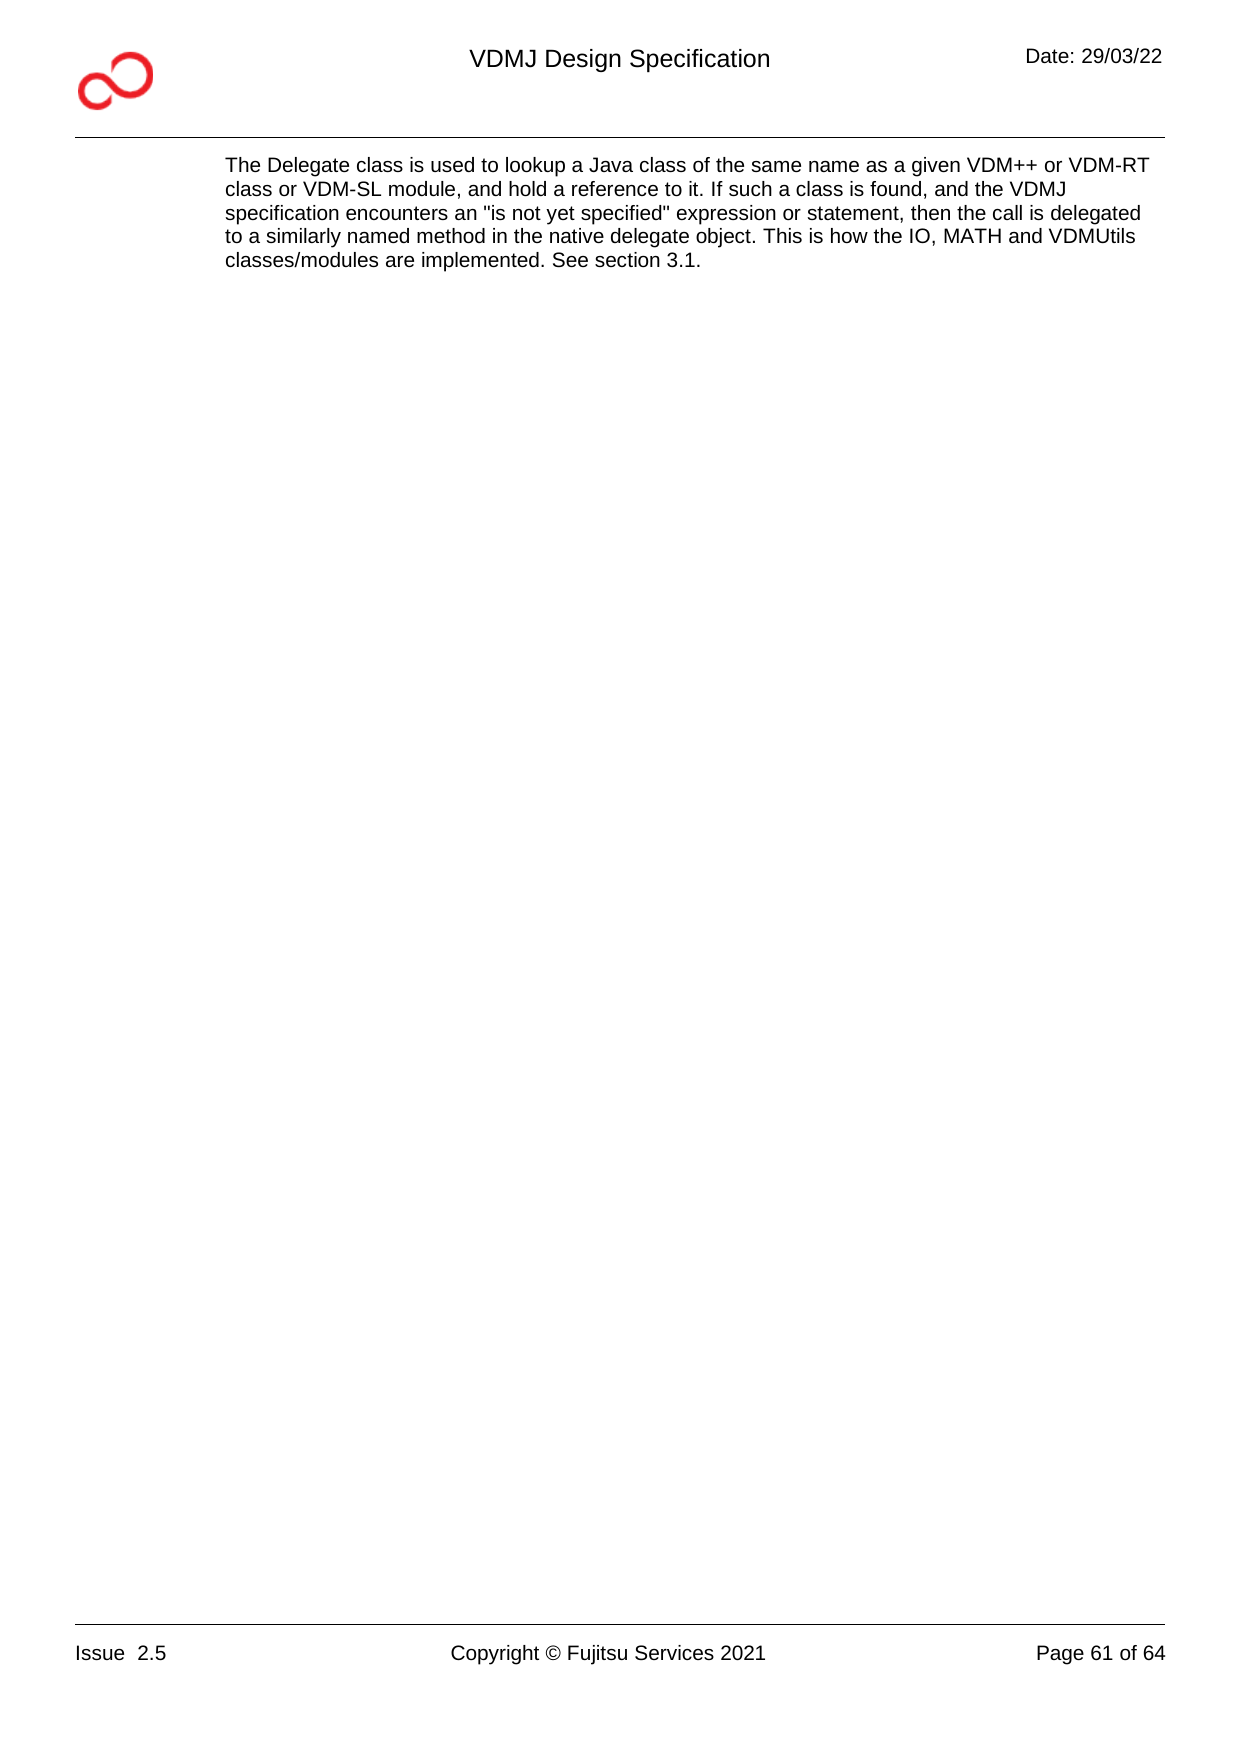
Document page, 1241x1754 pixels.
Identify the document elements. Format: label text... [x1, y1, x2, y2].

text The Delegate class is used to lookup a Java class of the same name as a given VDM++ or VDM-RT class or VDM-SL module, and hold a reference to it. If such a class is found, and the VDMJ specification encounters an "is not yet specified" expression or statement, then the call is delegated to a similarly named method in the native delegate object. This is how the IO, MATH and VDMUtils classes/modules are implemented. See section 3.1. [225, 153, 1165, 273]
picture [78, 44, 153, 120]
